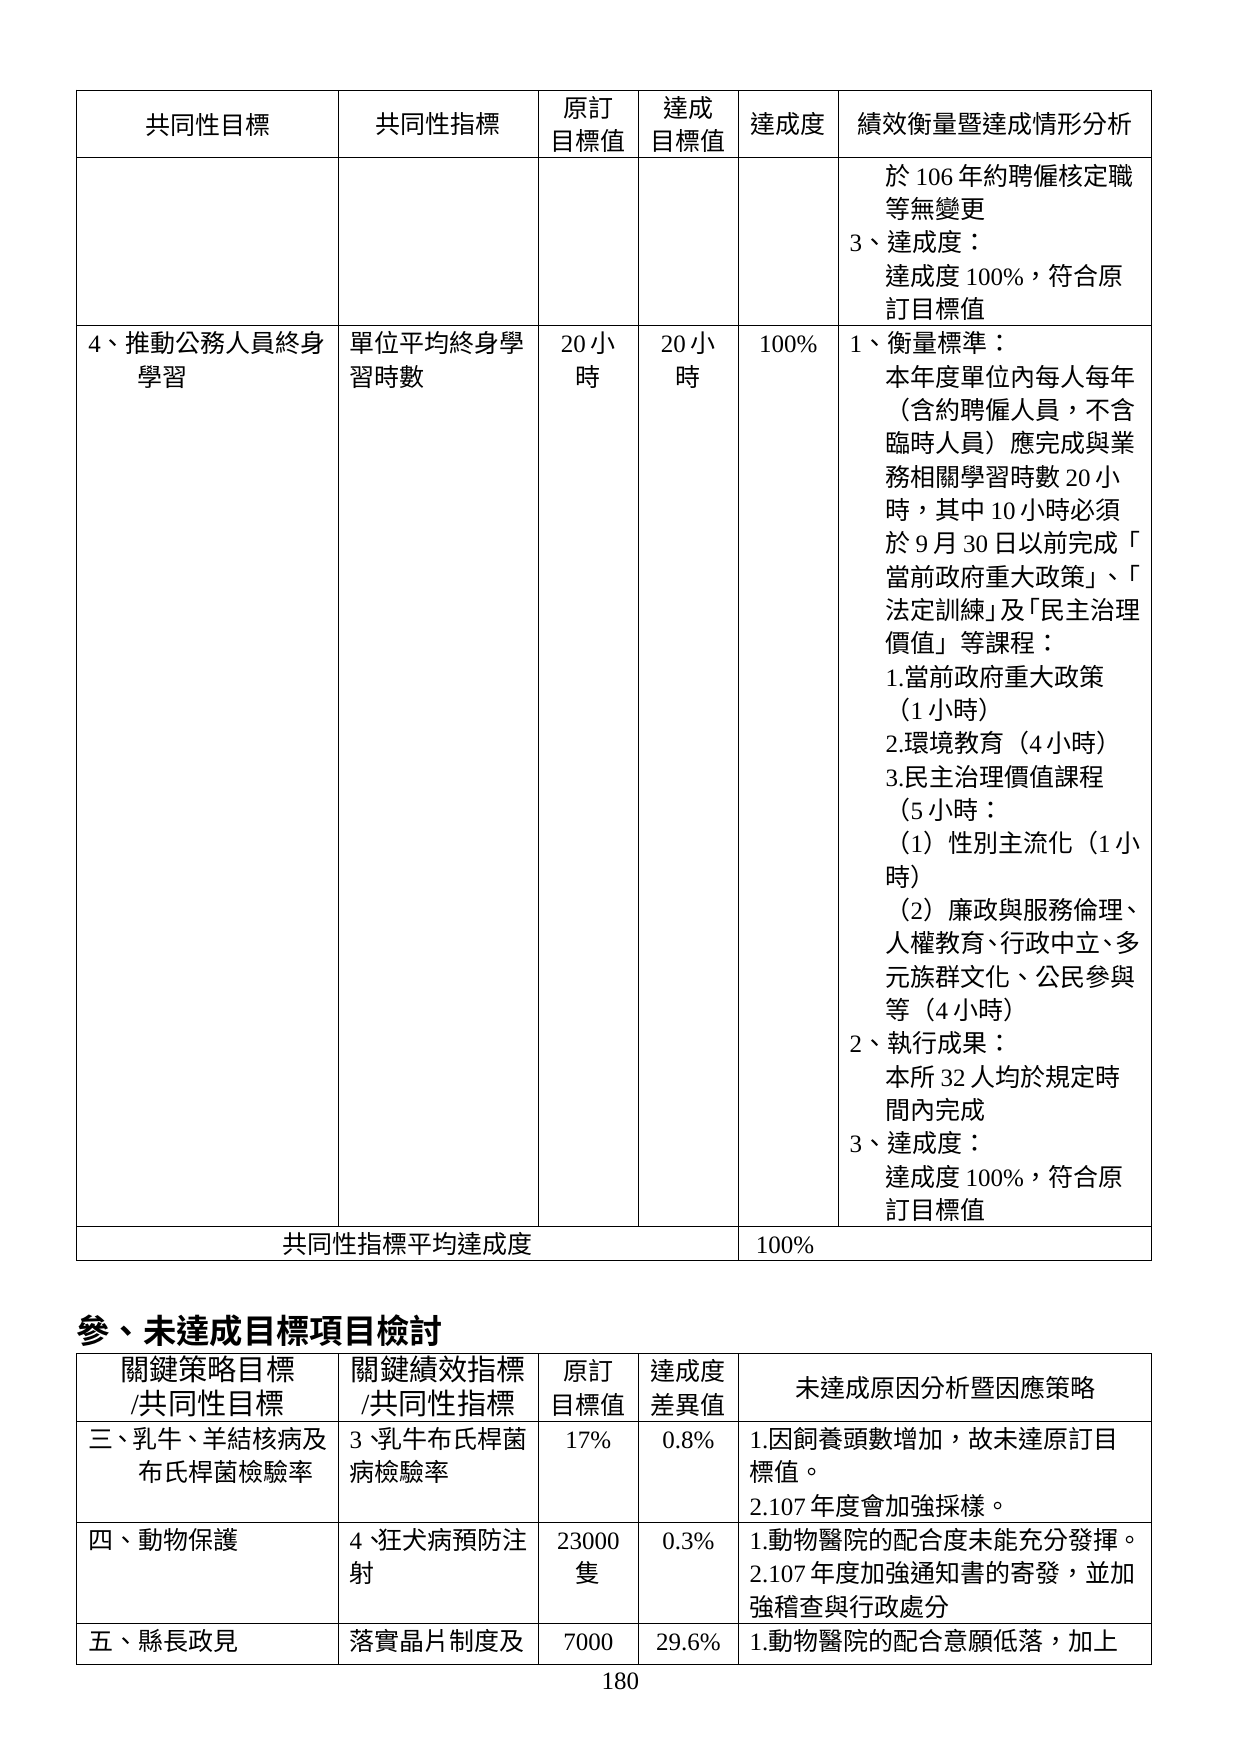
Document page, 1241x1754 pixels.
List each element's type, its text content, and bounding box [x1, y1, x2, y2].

table_header 達成度 差異值 [639, 1354, 738, 1421]
table_cell 五、縣長政見 [77, 1624, 338, 1663]
table_header 達成度 [739, 91, 838, 157]
table_cell 1.因飼養頭數增加，故未達原訂目標值。 2.107年度會加強採樣。 [739, 1422, 1151, 1522]
table_cell 推動公務人員終身學習 [77, 326, 338, 1226]
table_cell [339, 158, 538, 325]
table_cell 0.8% [639, 1422, 738, 1522]
table_header 達成 目標值 [639, 91, 738, 157]
table_cell 23000隻 [539, 1523, 638, 1623]
table_cell 落實晶片制度及 [339, 1624, 538, 1663]
table_cell [739, 158, 838, 325]
table_cell 共同性指標平均達成度 [77, 1227, 738, 1260]
table_header 原訂 目標值 [539, 91, 638, 157]
table_cell 1.動物醫院的配合度未能充分發揮。 2.107年度加強通知書的寄發，並加強稽查與行政處分 [739, 1523, 1151, 1623]
table_header 關鍵績效指標/共同性指標 [339, 1354, 538, 1421]
table_cell 3、乳牛布氏桿菌病檢驗率 [339, 1422, 538, 1522]
table_cell 17% [539, 1422, 638, 1522]
table_cell 三、乳牛、羊結核病及布氏桿菌檢驗率 [77, 1422, 338, 1522]
table_header 未達成原因分析暨因應策略 [739, 1354, 1151, 1421]
table_cell 4、狂犬病預防注射 [339, 1523, 538, 1623]
table_cell 1.動物醫院的配合意願低落，加上 [739, 1624, 1151, 1663]
table_cell 四、動物保護 [77, 1523, 338, 1623]
table_cell [639, 158, 738, 325]
table_cell 1、衡量標準： 本年度單位內每人每年（含約聘僱人員，不含臨時人員）應完成與業務相關學習時數20小時，其中10小時必須於9月30日以前完成「當前政府重大政策」、「法定訓練」及「民主治理價值」等課程： 1.當前政府重大政策（1小時） 2.環境教育（4小時） 3.民主治理價值課程（5小時： （1）性別主流化（1小時） （2）廉政與服務倫理、人權教育、行政中立、多元族群文化、公民參與等（4小時） 2、執行成果： 本所32人均於規定時間內完成 3、達成度： 達成度100%，符合原 訂目標值 [839, 326, 1151, 1226]
table_cell 100% [739, 326, 838, 1226]
table_cell 於106年約聘僱核定職等無變更 3、達成度： 達成度100%，符合原 訂目標值 [839, 158, 1151, 325]
table_header 共同性目標 [77, 91, 338, 157]
table_header 關鍵策略目標 /共同性目標 [77, 1354, 338, 1421]
table_cell 單位平均終身學習時數 [339, 326, 538, 1226]
table_cell 0.3% [639, 1523, 738, 1623]
table_cell 20小時 [639, 326, 738, 1226]
table_header 績效衡量暨達成情形分析 [839, 91, 1151, 157]
table_cell [539, 158, 638, 325]
table_cell 100% [739, 1227, 1151, 1260]
table_cell 7000 [539, 1624, 638, 1663]
table_cell [77, 158, 338, 325]
table_header 原訂 目標值 [539, 1354, 638, 1421]
table_cell 20小時 [539, 326, 638, 1226]
table_header 共同性指標 [339, 91, 538, 157]
table_cell 29.6% [639, 1624, 738, 1663]
text 參、未達成目標項目檢討 [76, 1307, 1152, 1353]
